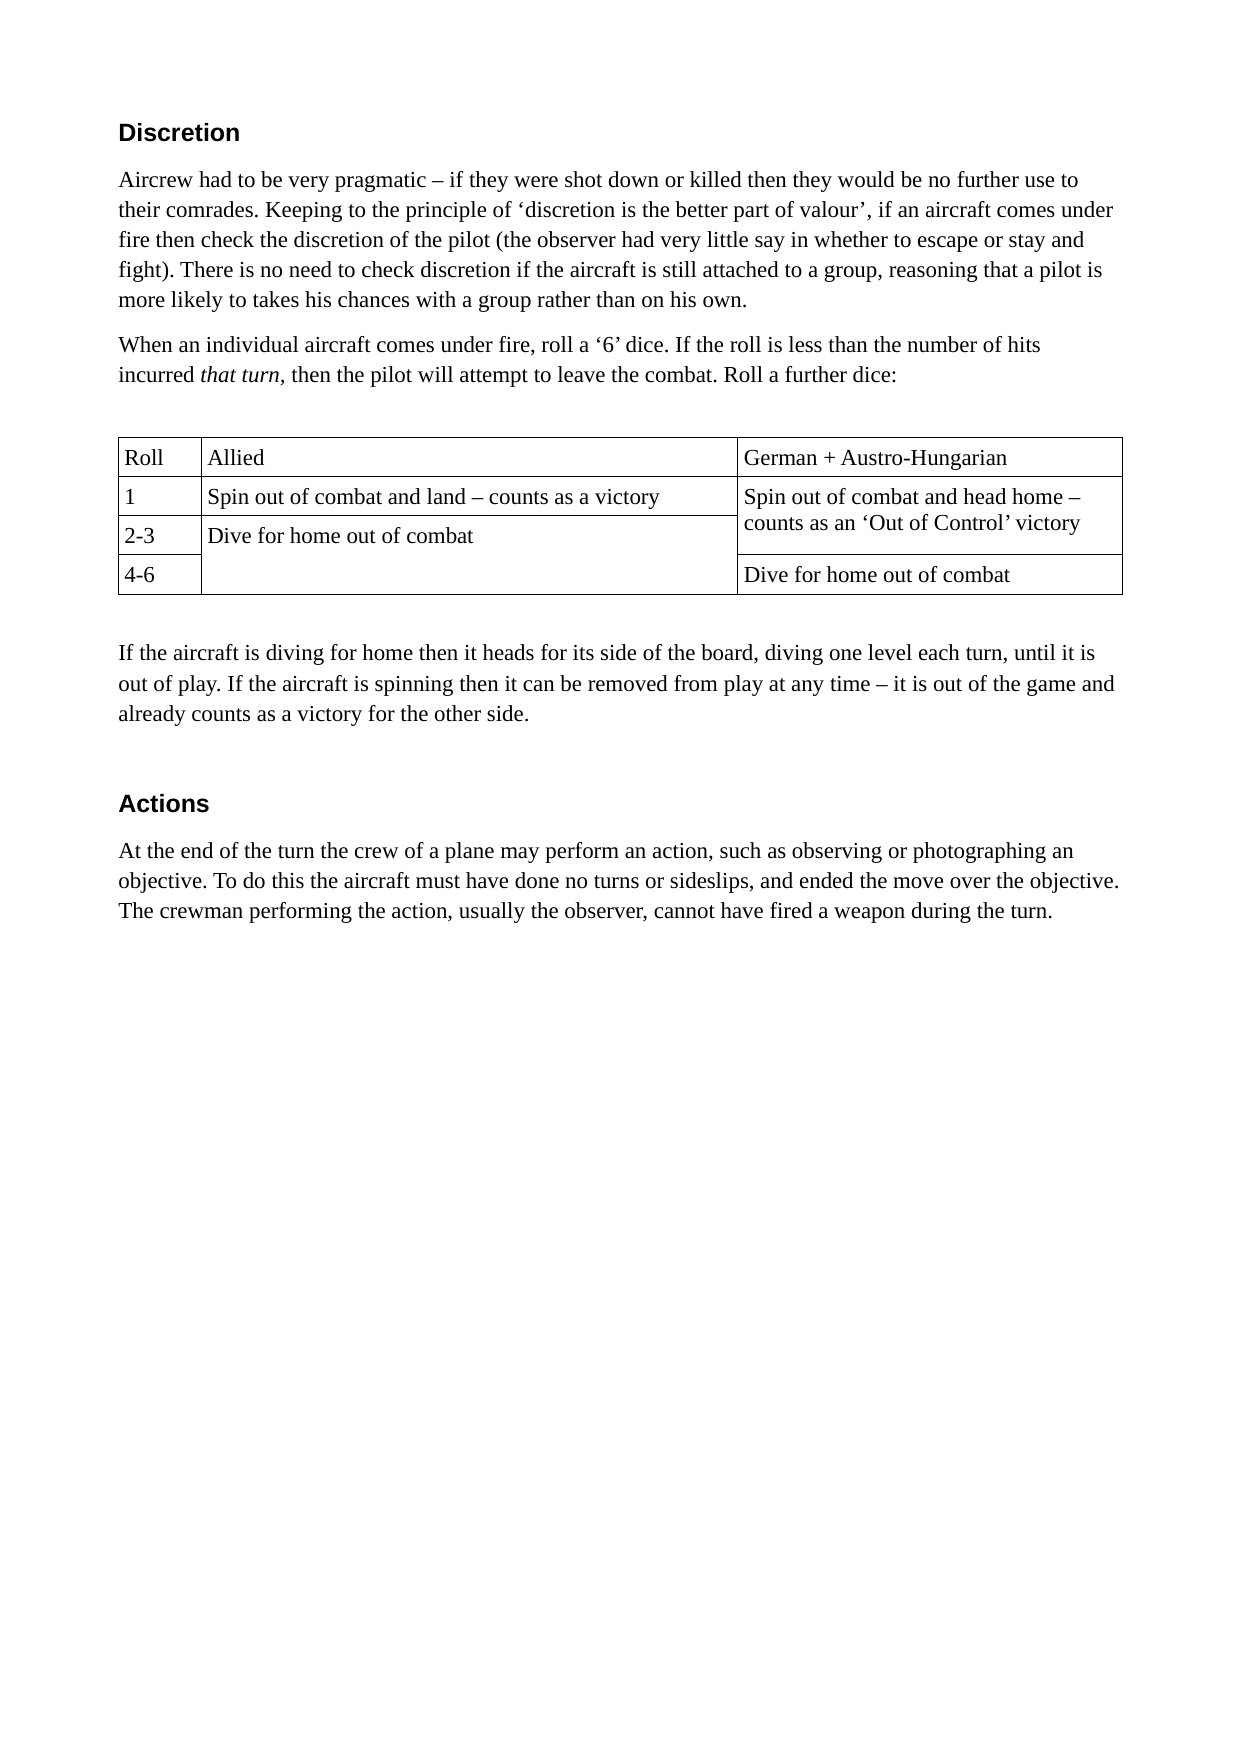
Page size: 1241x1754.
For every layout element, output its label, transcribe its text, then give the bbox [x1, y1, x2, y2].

table_cell 2-3 [119, 516, 201, 554]
table_cell Spin out of combat and head home – counts as an ‘Out of Control’ victory [738, 477, 1122, 554]
table_header German + Austro-Hungarian [738, 438, 1122, 476]
text When an individual aircraft comes under fire, roll a ‘6’ dice. If the roll is less than the number of hits incurred that turn, then the pilot will attempt to leave the combat. Roll a further dice: [118, 331, 1122, 418]
text Discretion [118, 118, 1122, 147]
table_cell 1 [119, 477, 201, 515]
text If the aircraft is diving for home then it heads for its side of the board, diving one level each turn, until it is out of play. If the aircraft is spinning then it can be removed from play at any time – it is out of the game and already counts as a victory for the other side. [118, 639, 1122, 726]
text Aircrew had to be very pragmatic – if they were shot down or killed then they would be no further use to their comrades. Keeping to the principle of ‘discretion is the better part of valour’, if an aircraft comes under fire then check the discretion of the pilot (the observer had very little say in whether to escape or stay and fight). There is no need to check discretion if the aircraft is still attached to a group, reasoning that a pilot is more likely to takes his chances with a group rather than on his own. [118, 166, 1122, 313]
table_cell 4-6 [119, 555, 201, 594]
table_header Allied [202, 438, 737, 476]
table_cell Dive for home out of combat [202, 516, 737, 594]
table_cell Dive for home out of combat [738, 555, 1122, 594]
table_header Roll [119, 438, 201, 476]
text At the end of the turn the crew of a plane may perform an action, such as observing or photographing an objective. To do this the aircraft must have done no turns or sideslips, and ended the move over the objective. The crewman performing the action, usually the observer, cannot have fired a weapon during the turn. [118, 837, 1122, 924]
table_cell Spin out of combat and land – counts as a victory [202, 477, 737, 515]
text Actions [118, 789, 1122, 818]
